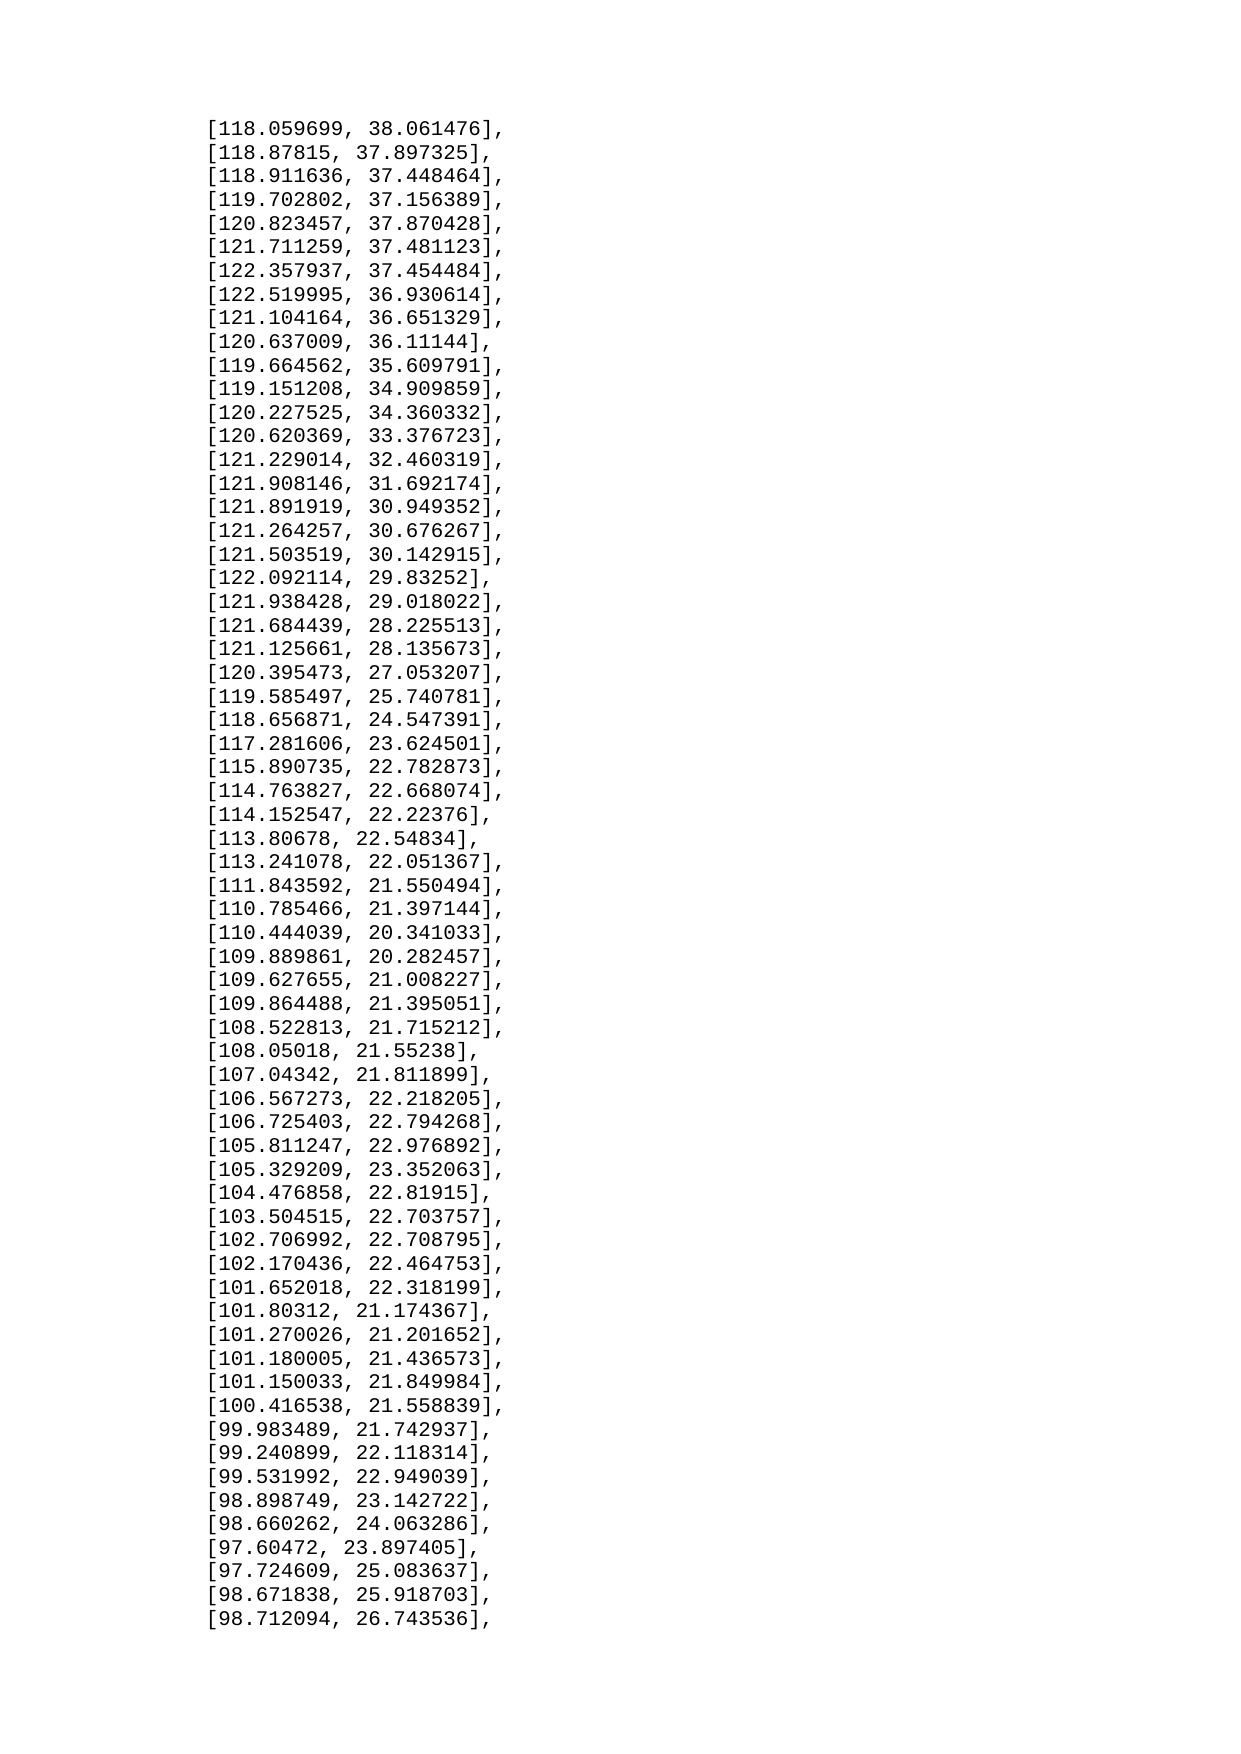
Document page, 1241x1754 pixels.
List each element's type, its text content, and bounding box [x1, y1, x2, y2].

text [118.87815, 37.897325], [118, 142, 1122, 165]
text [106.567273, 22.218205], [118, 1088, 1122, 1111]
text [121.229014, 32.460319], [118, 449, 1122, 473]
text [117.281606, 23.624501], [118, 733, 1122, 757]
text [109.889861, 20.282457], [118, 946, 1122, 969]
text [98.898749, 23.142722], [118, 1489, 1122, 1513]
text [121.104164, 36.651329], [118, 307, 1122, 331]
text [98.671838, 25.918703], [118, 1584, 1122, 1608]
text [101.180005, 21.436573], [118, 1348, 1122, 1371]
text [99.240899, 22.118314], [118, 1442, 1122, 1466]
text [122.519995, 36.930614], [118, 284, 1122, 307]
text [121.711259, 37.481123], [118, 236, 1122, 260]
text [119.151208, 34.909859], [118, 378, 1122, 402]
text [100.416538, 21.558839], [118, 1395, 1122, 1419]
text [118.911636, 37.448464], [118, 165, 1122, 189]
text [121.503519, 30.142915], [118, 544, 1122, 567]
text [121.908146, 31.692174], [118, 473, 1122, 496]
text [115.890735, 22.782873], [118, 757, 1122, 780]
text [120.395473, 27.053207], [118, 662, 1122, 686]
text [108.522813, 21.715212], [118, 1017, 1122, 1040]
text [119.702802, 37.156389], [118, 189, 1122, 213]
text [110.785466, 21.397144], [118, 898, 1122, 922]
text [101.150033, 21.849984], [118, 1371, 1122, 1395]
text [121.125661, 28.135673], [118, 638, 1122, 662]
text [105.811247, 22.976892], [118, 1135, 1122, 1158]
text [121.684439, 28.225513], [118, 615, 1122, 638]
text [119.585497, 25.740781], [118, 686, 1122, 709]
text [120.620369, 33.376723], [118, 426, 1122, 449]
text [108.05018, 21.55238], [118, 1040, 1122, 1064]
text [110.444039, 20.341033], [118, 922, 1122, 946]
text [105.329209, 23.352063], [118, 1158, 1122, 1182]
text [118.059699, 38.061476], [118, 118, 1122, 142]
text [119.664562, 35.609791], [118, 354, 1122, 378]
text [98.712094, 26.743536], [118, 1608, 1122, 1631]
text [107.04342, 21.811899], [118, 1064, 1122, 1088]
text [101.652018, 22.318199], [118, 1277, 1122, 1300]
text [109.627655, 21.008227], [118, 969, 1122, 993]
text [99.983489, 21.742937], [118, 1419, 1122, 1442]
text [97.60472, 23.897405], [118, 1537, 1122, 1561]
text [120.227525, 34.360332], [118, 402, 1122, 426]
text [103.504515, 22.703757], [118, 1206, 1122, 1229]
text [114.152547, 22.22376], [118, 804, 1122, 827]
text [101.80312, 21.174367], [118, 1300, 1122, 1324]
text [120.823457, 37.870428], [118, 213, 1122, 236]
text [102.170436, 22.464753], [118, 1253, 1122, 1277]
text [98.660262, 24.063286], [118, 1513, 1122, 1537]
text [102.706992, 22.708795], [118, 1229, 1122, 1253]
text [121.264257, 30.676267], [118, 520, 1122, 544]
text [104.476858, 22.81915], [118, 1182, 1122, 1206]
text [114.763827, 22.668074], [118, 780, 1122, 804]
text [97.724609, 25.083637], [118, 1561, 1122, 1584]
text [122.357937, 37.454484], [118, 260, 1122, 284]
text [120.637009, 36.11144], [118, 331, 1122, 354]
text [99.531992, 22.949039], [118, 1466, 1122, 1489]
text [121.891919, 30.949352], [118, 496, 1122, 520]
text [122.092114, 29.83252], [118, 567, 1122, 591]
text [121.938428, 29.018022], [118, 591, 1122, 615]
text [111.843592, 21.550494], [118, 875, 1122, 898]
text [106.725403, 22.794268], [118, 1111, 1122, 1135]
text [113.80678, 22.54834], [118, 827, 1122, 851]
text [101.270026, 21.201652], [118, 1324, 1122, 1348]
text [118.656871, 24.547391], [118, 709, 1122, 733]
text [113.241078, 22.051367], [118, 851, 1122, 875]
text [109.864488, 21.395051], [118, 993, 1122, 1017]
